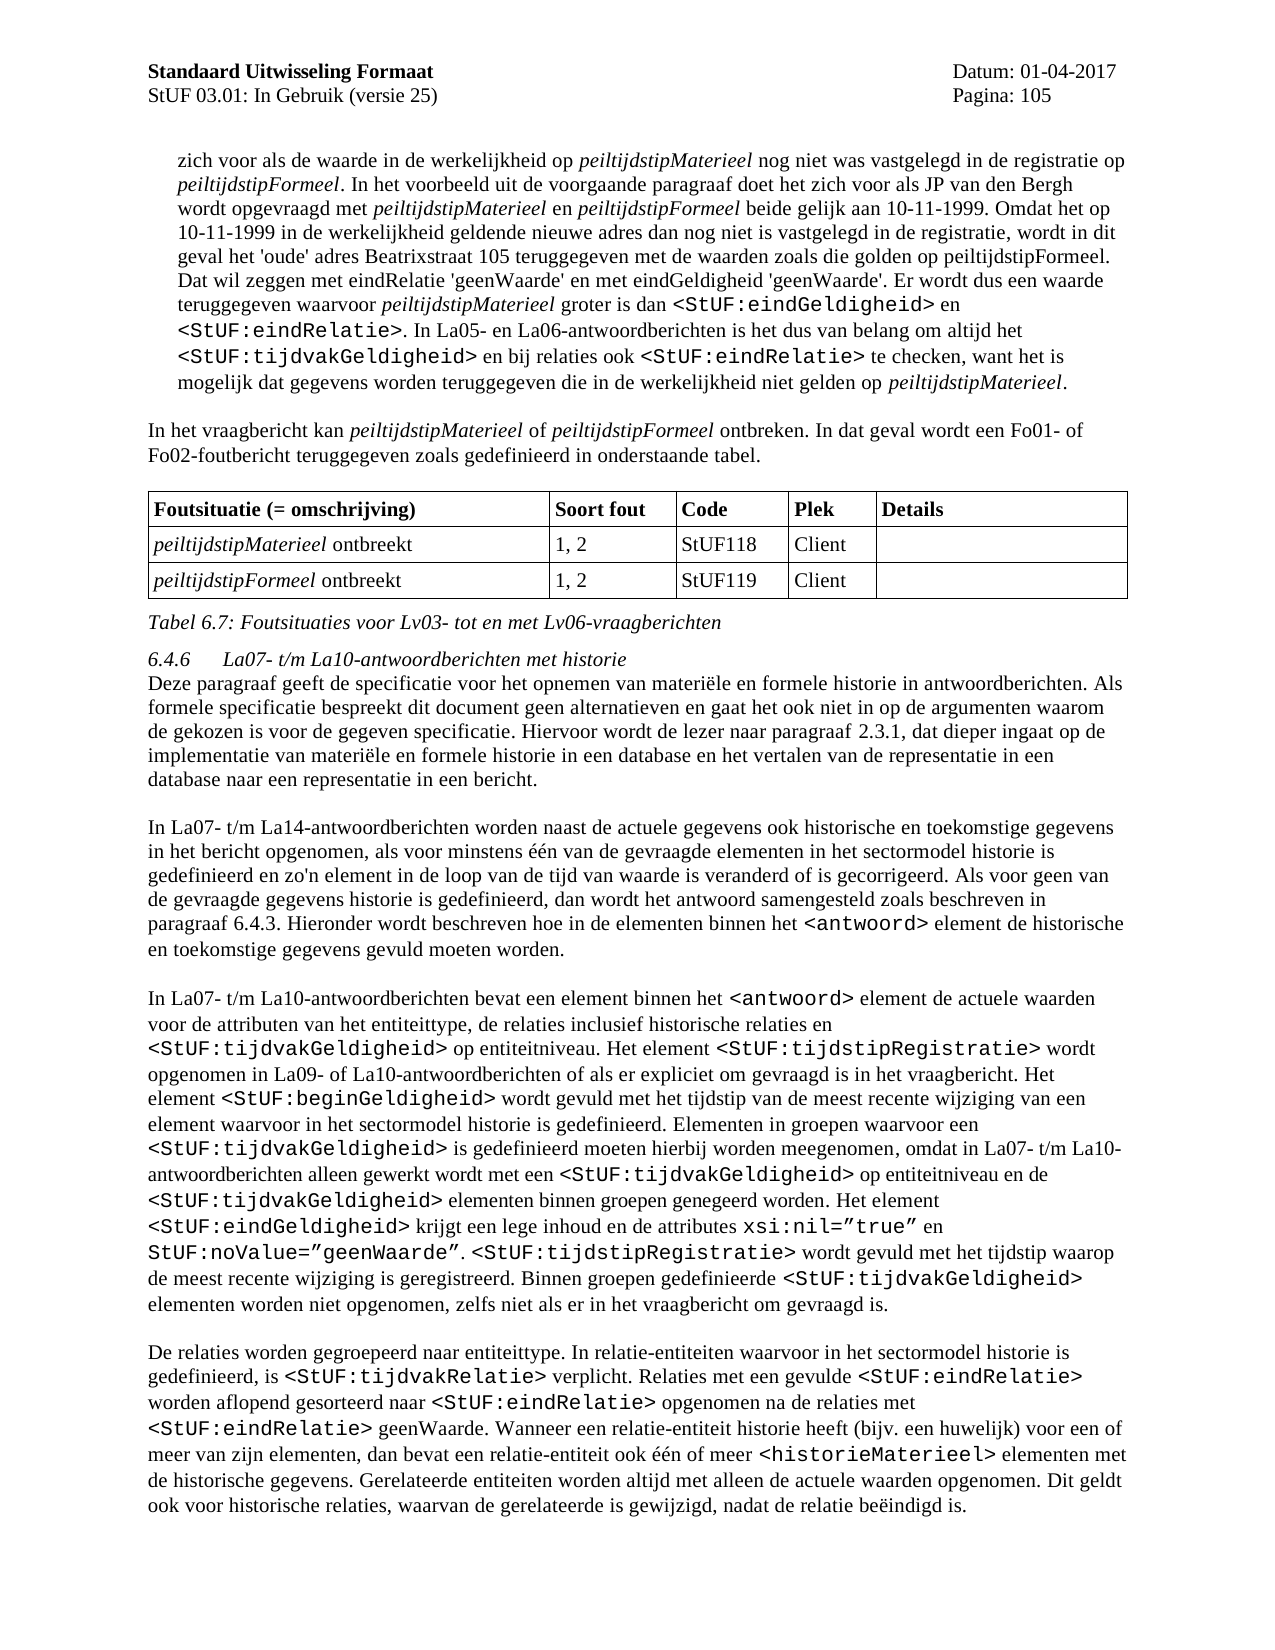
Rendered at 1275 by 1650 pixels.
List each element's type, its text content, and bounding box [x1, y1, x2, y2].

table_cell peiltijdstipFormeel ontbreekt [149, 563, 549, 597]
table_header Soort fout [550, 492, 676, 526]
table_cell Client [789, 527, 876, 562]
table_cell 1, 2 [550, 563, 676, 597]
table_cell StUF119 [677, 563, 788, 597]
table_cell [877, 527, 1127, 562]
table_header Details [877, 492, 1127, 526]
table_cell peiltijdstipMaterieel ontbreekt [149, 527, 549, 562]
table_cell [877, 563, 1127, 597]
table_cell Client [789, 563, 876, 597]
table_header Code [677, 492, 788, 526]
table_cell 1, 2 [550, 527, 676, 562]
table_cell StUF118 [677, 527, 788, 562]
text Deze paragraaf geeft de specificatie voor het opnemen van materiële en formele historie in antwoordberichten. Als formele specificatie bespreekt dit document geen alternatieven en gaat het ook niet in op de argumenten waarom de gekozen is voor de gegeven specificatie. Hiervoor wordt de lezer naar paragraaf 2.3.1, dat dieper ingaat op de implementatie van materiële en formele historie in een database en het vertalen van de representatie in een database naar een representatie in een bericht. [148, 671, 1127, 791]
text De relaties worden gegroepeerd naar entiteittype. In relatie-entiteiten waarvoor in het sectormodel historie is gedefinieerd, is <StUF:tijdvakRelatie> verplicht. Relaties met een gevulde <StUF:eindRelatie> worden aflopend gesorteerd naar <StUF:eindRelatie> opgenomen na de relaties met <StUF:eindRelatie> geenWaarde. Wanneer een relatie-entiteit historie heeft (bijv. een huwelijk) voor een of meer van zijn elementen, dan bevat een relatie-entiteit ook één of meer <historieMaterieel> elementen met de historische gegevens. Gerelateerde entiteiten worden altijd met alleen de actuele waarden opgenomen. Dit geldt ook voor historische relaties, waarvan de gerelateerde is gewijzigd, nadat de relatie beëindigd is. [148, 1340, 1127, 1516]
text In het vraagbericht kan peiltijdstipMaterieel of peiltijdstipFormeel ontbreken. In dat geval wordt een Fo01- of Fo02-foutbericht teruggegeven zoals gedefinieerd in onderstaande tabel. [148, 418, 1127, 466]
table_header Plek [789, 492, 876, 526]
list zich voor als de waarde in de werkelijkheid op peiltijdstipMaterieel nog niet was vastgelegd in de registratie op peiltijdstipFormeel. In het voorbeeld uit de voorgaande paragraaf doet het zich voor als JP van den Bergh wordt opgevraagd met peiltijdstipMaterieel en peiltijdstipFormeel beide gelijk aan 10-11-1999. Omdat het op 10-11-1999 in de werkelijkheid geldende nieuwe adres dan nog niet is vastgelegd in de registratie, wordt in dit geval het 'oude' adres Beatrixstraat 105 teruggegeven met de waarden zoals die golden op peiltijdstipFormeel. Dat wil zeggen met eindRelatie 'geenWaarde' en met eindGeldigheid 'geenWaarde'. Er wordt dus een waarde teruggegeven waarvoor peiltijdstipMaterieel groter is dan <StUF:eindGeldigheid> en <StUF:eindRelatie>. In La05- en La06-antwoordberichten is het dus van belang om altijd het <StUF:tijdvakGeldigheid> en bij relaties ook <StUF:eindRelatie> te checken, want het is mogelijk dat gegevens worden teruggegeven die in de werkelijkheid niet gelden op peiltijdstipMaterieel. [148, 148, 1127, 394]
text In La07- t/m La10-antwoordberichten bevat een element binnen het <antwoord> element de actuele waarden voor de attributen van het entiteittype, de relaties inclusief historische relaties en <StUF:tijdvakGeldigheid> op entiteitniveau. Het element <StUF:tijdstipRegistratie> wordt opgenomen in La09- of La10-antwoordberichten of als er expliciet om gevraagd is in het vraagbericht. Het element <StUF:beginGeldigheid> wordt gevuld met het tijdstip van de meest recente wijziging van een element waarvoor in het sectormodel historie is gedefinieerd. Elementen in groepen waarvoor een <StUF:tijdvakGeldigheid> is gedefinieerd moeten hierbij worden meegenomen, omdat in La07- t/m La10-antwoordberichten alleen gewerkt wordt met een <StUF:tijdvakGeldigheid> op entiteitniveau en de <StUF:tijdvakGeldigheid> elementen binnen groepen genegeerd worden. Het element <StUF:eindGeldigheid> krijgt een lege inhoud en de attributes xsi:nil=”true” en StUF:noValue=”geenWaarde”. <StUF:tijdstipRegistratie> wordt gevuld met het tijdstip waarop de meest recente wijziging is geregistreerd. Binnen groepen gedefinieerde <StUF:tijdvakGeldigheid> elementen worden niet opgenomen, zelfs niet als er in het vraagbericht om gevraagd is. [148, 985, 1127, 1316]
text In La07- t/m La14-antwoordberichten worden naast de actuele gegevens ook historische en toekomstige gegevens in het bericht opgenomen, als voor minstens één van de gevraagde elementen in het sectormodel historie is gedefinieerd en zo'n element in de loop van de tijd van waarde is veranderd of is gecorrigeerd. Als voor geen van de gevraagde gegevens historie is gedefinieerd, dan wordt het antwoord samengesteld zoals beschreven in paragraaf 6.4.3. Hieronder wordt beschreven hoe in de elementen binnen het <antwoord> element de historische en toekomstige gegevens gevuld moeten worden. [148, 815, 1127, 961]
table_header Foutsituatie (= omschrijving) [149, 492, 549, 526]
subtitle La07- t/m La10-antwoordberichten met historie [148, 647, 1127, 671]
text Tabel : Foutsituaties voor Lv03- tot en met Lv06-vraagberichten [148, 610, 1127, 634]
